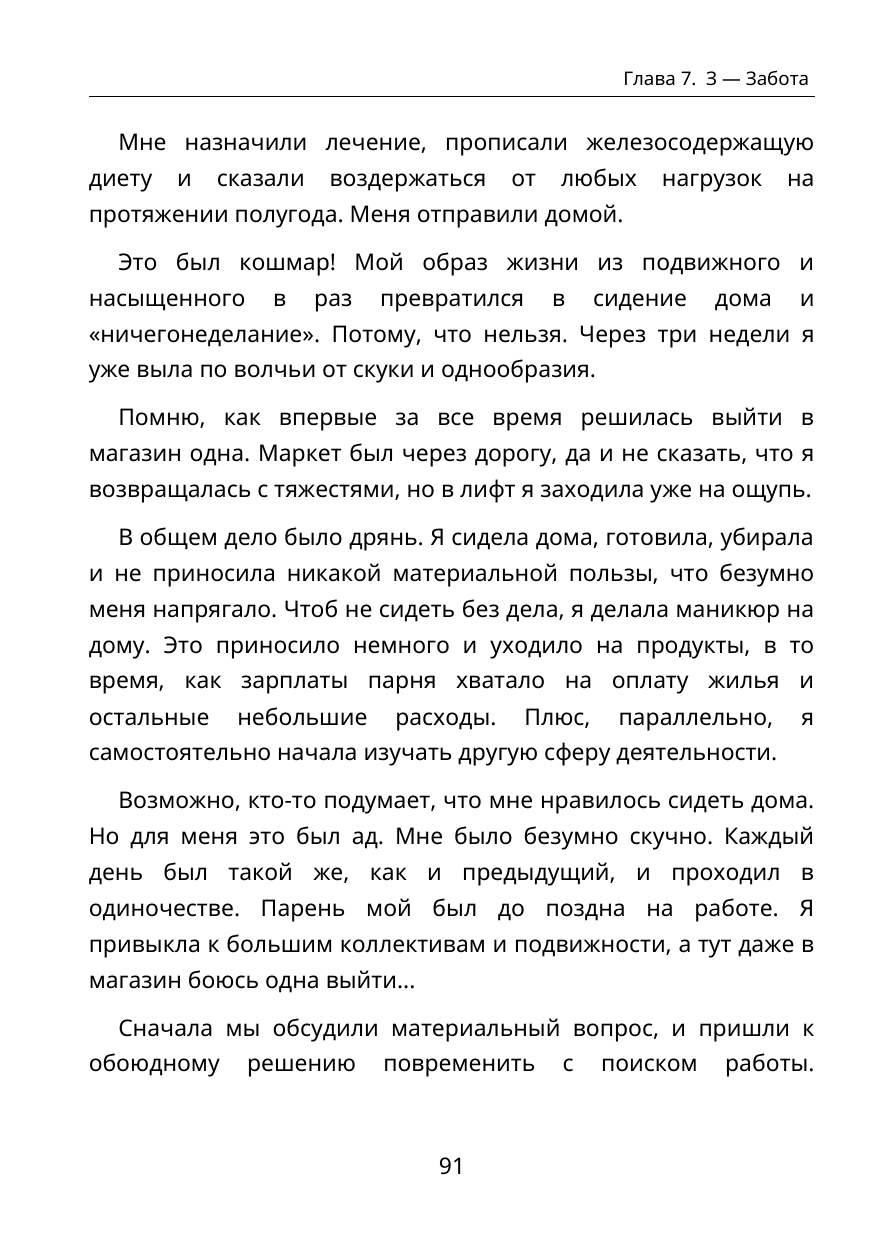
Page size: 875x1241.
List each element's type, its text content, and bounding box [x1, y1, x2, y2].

text Мне назначили лечение, прописали железосодержащую диету и сказали воздержаться от любых нагрузок на протяжении полугода. Меня отправили домой. [88, 126, 815, 229]
text В общем дело было дрянь. Я сидела дома, готовила, убирала и не приносила никакой материальной пользы, что безумно меня напрягало. Чтоб не сидеть без дела, я делала маникюр на дому. Это приносило немного и уходило на продукты, в то время, как зарплаты парня хватало на оплату жилья и остальные небольшие расходы. Плюс, параллельно, я самостоятельно начала изучать другую сферу деятельности. [88, 521, 815, 768]
text Сначала мы обсудили материальный вопрос, и пришли к обоюдному решению повременить с поиском работы. [88, 1011, 815, 1079]
text Это был кошмар! Мой образ жизни из подвижного и насыщенного в раз превратился в сидение дома и «ничегонеделание». Потому, что нельзя. Через три недели я уже выла по волчьи от скуки и однообразия. [88, 246, 815, 385]
text Помню, как впервые за все время решилась выйти в магазин одна. Маркет был через дорогу, да и не сказать, что я возвращалась с тяжестями, но в лифт я заходила уже на ощупь. [88, 401, 815, 504]
text Возможно, кто-то подумает, что мне нравилось сидеть дома. Но для меня это был ад. Мне было безумно скучно. Каждый день был такой же, как и предыдущий, и проходил в одиночестве. Парень мой был до поздна на работе. Я привыкла к большим коллективам и подвижности, а тут даже в магазин боюсь одна выйти... [88, 784, 815, 995]
